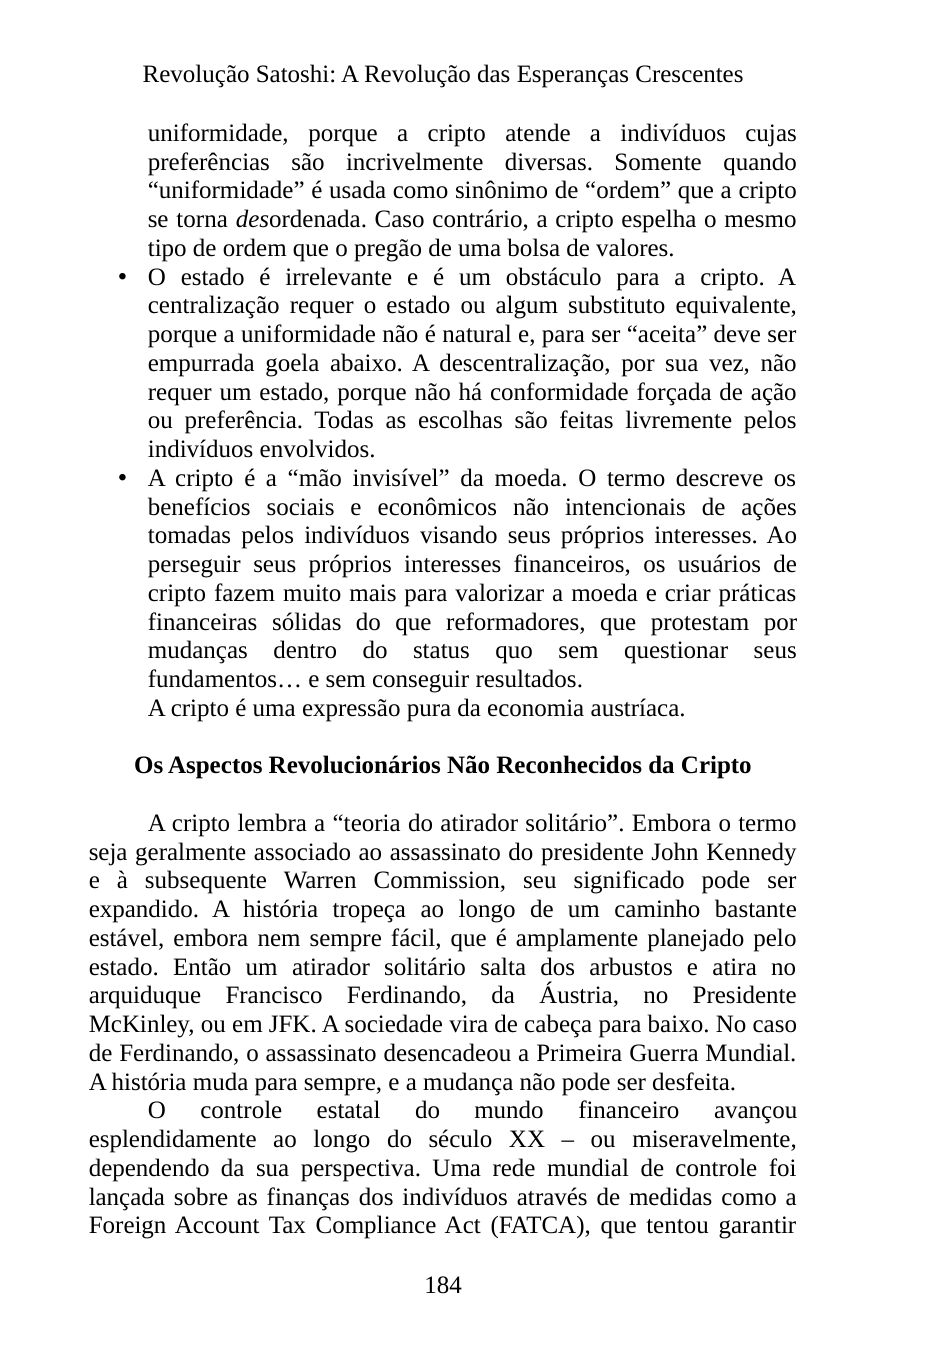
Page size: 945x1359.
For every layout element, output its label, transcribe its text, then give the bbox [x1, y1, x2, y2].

text O controle estatal do mundo financeiro avançou esplendidamente ao longo do século XX – ou miseravelmente, dependendo da sua perspectiva. Uma rede mundial de controle foi lançada sobre as finanças dos indivíduos através de medidas como a Foreign Account Tax Compliance Act (FATCA), que tentou garantir [88, 1096, 797, 1239]
subtitle Os Aspectos Revolucionários Não Reconhecidos da Cripto [88, 751, 797, 779]
list O estado é irrelevante e é um obstáculo para a cripto. A centralização requer o estado ou algum substituto equivalente, porque a uniformidade não é natural e, para ser “aceita” deve ser empurrada goela abaixo. A descentralização, por sua vez, não requer um estado, porque não há conformidade forçada de ação ou preferência. Todas as escolhas são feitas livremente pelos indivíduos envolvidos. [118, 262, 797, 463]
text A cripto é uma expressão pura da economia austríaca. [88, 693, 797, 722]
list A cripto é a “mão invisível” da moeda. O termo descreve os benefícios sociais e econômicos não intencionais de ações tomadas pelos indivíduos visando seus próprios interesses. Ao perseguir seus próprios interesses financeiros, os usuários de cripto fazem muito mais para valorizar a moeda e criar práticas financeiras sólidas do que reformadores, que protestam por mudanças dentro do status quo sem questionar seus fundamentos… e sem conseguir resultados. [118, 463, 797, 693]
list uniformidade, porque a cripto atende a indivíduos cujas preferências são incrivelmente diversas. Somente quando “uniformidade” é usada como sinônimo de “ordem” que a cripto se torna desordenada. Caso contrário, a cripto espelha o mesmo tipo de ordem que o pregão de uma bolsa de valores. [118, 118, 797, 262]
text A cripto lembra a “teoria do atirador solitário”. Embora o termo seja geralmente associado ao assassinato do presidente John Kennedy e à subsequente Warren Commission, seu significado pode ser expandido. A história tropeça ao longo de um caminho bastante estável, embora nem sempre fácil, que é amplamente planejado pelo estado. Então um atirador solitário salta dos arbustos e atira no arquiduque Francisco Ferdinando, da Áustria, no Presidente McKinley, ou em JFK. A sociedade vira de cabeça para baixo. No caso de Ferdinando, o assassinato desencadeou a Primeira Guerra Mundial. A história muda para sempre, e a mudança não pode ser desfeita. [88, 808, 797, 1096]
